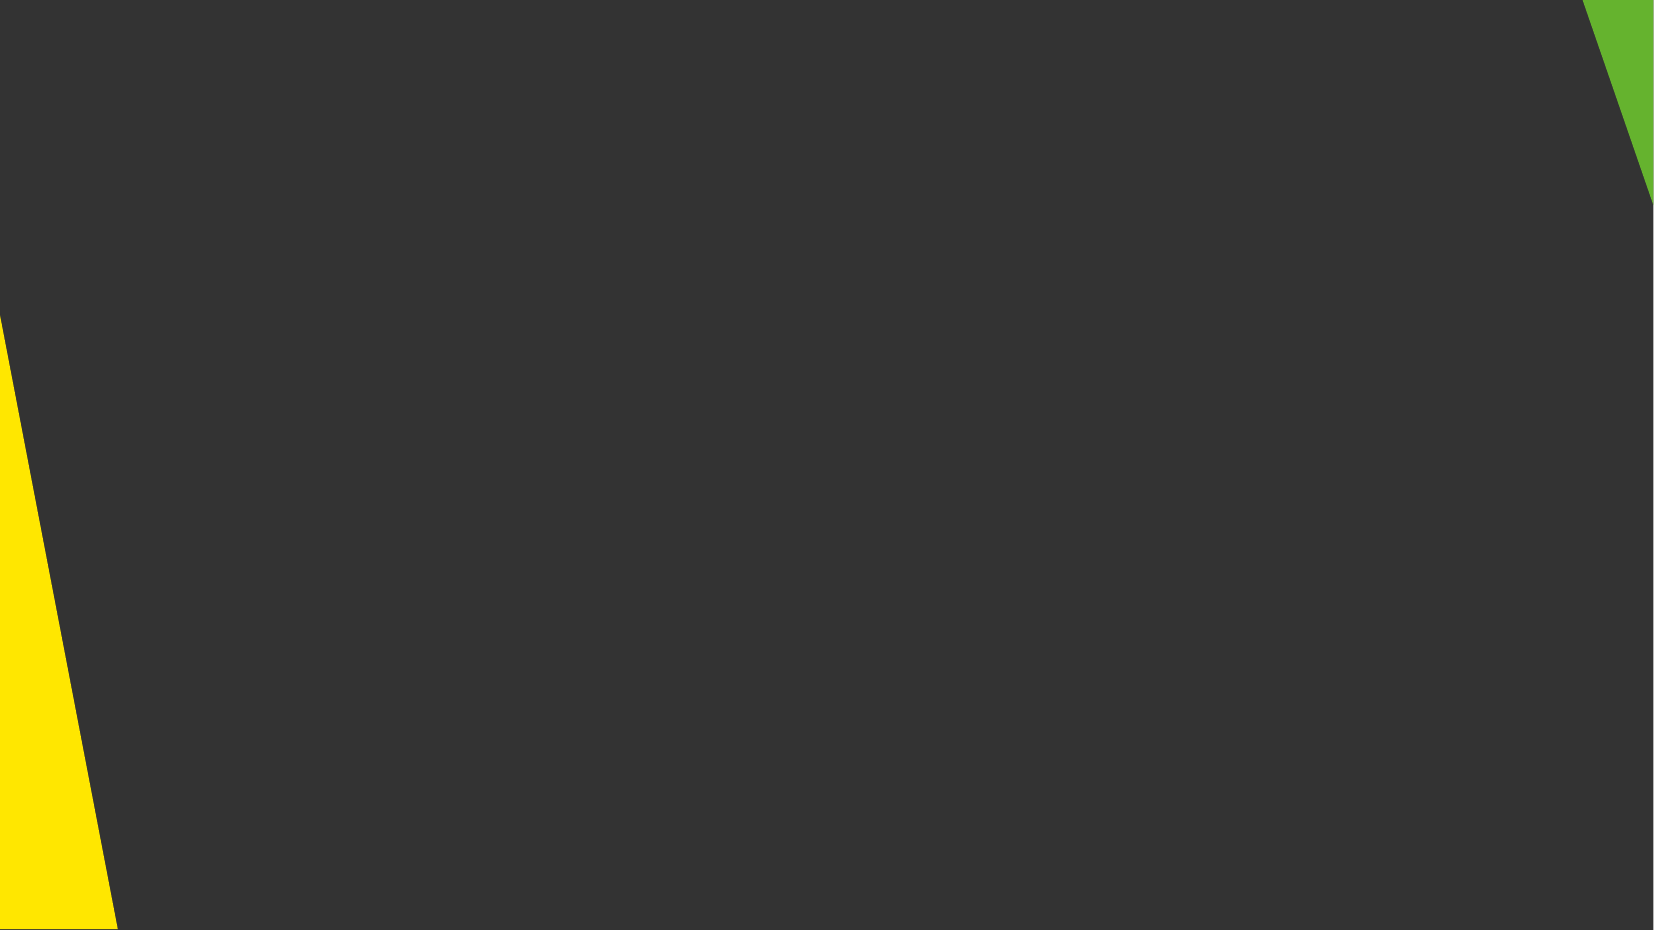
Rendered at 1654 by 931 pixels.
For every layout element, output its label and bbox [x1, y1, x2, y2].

text_box [0, 315, 118, 930]
text_box [1582, 0, 1654, 207]
